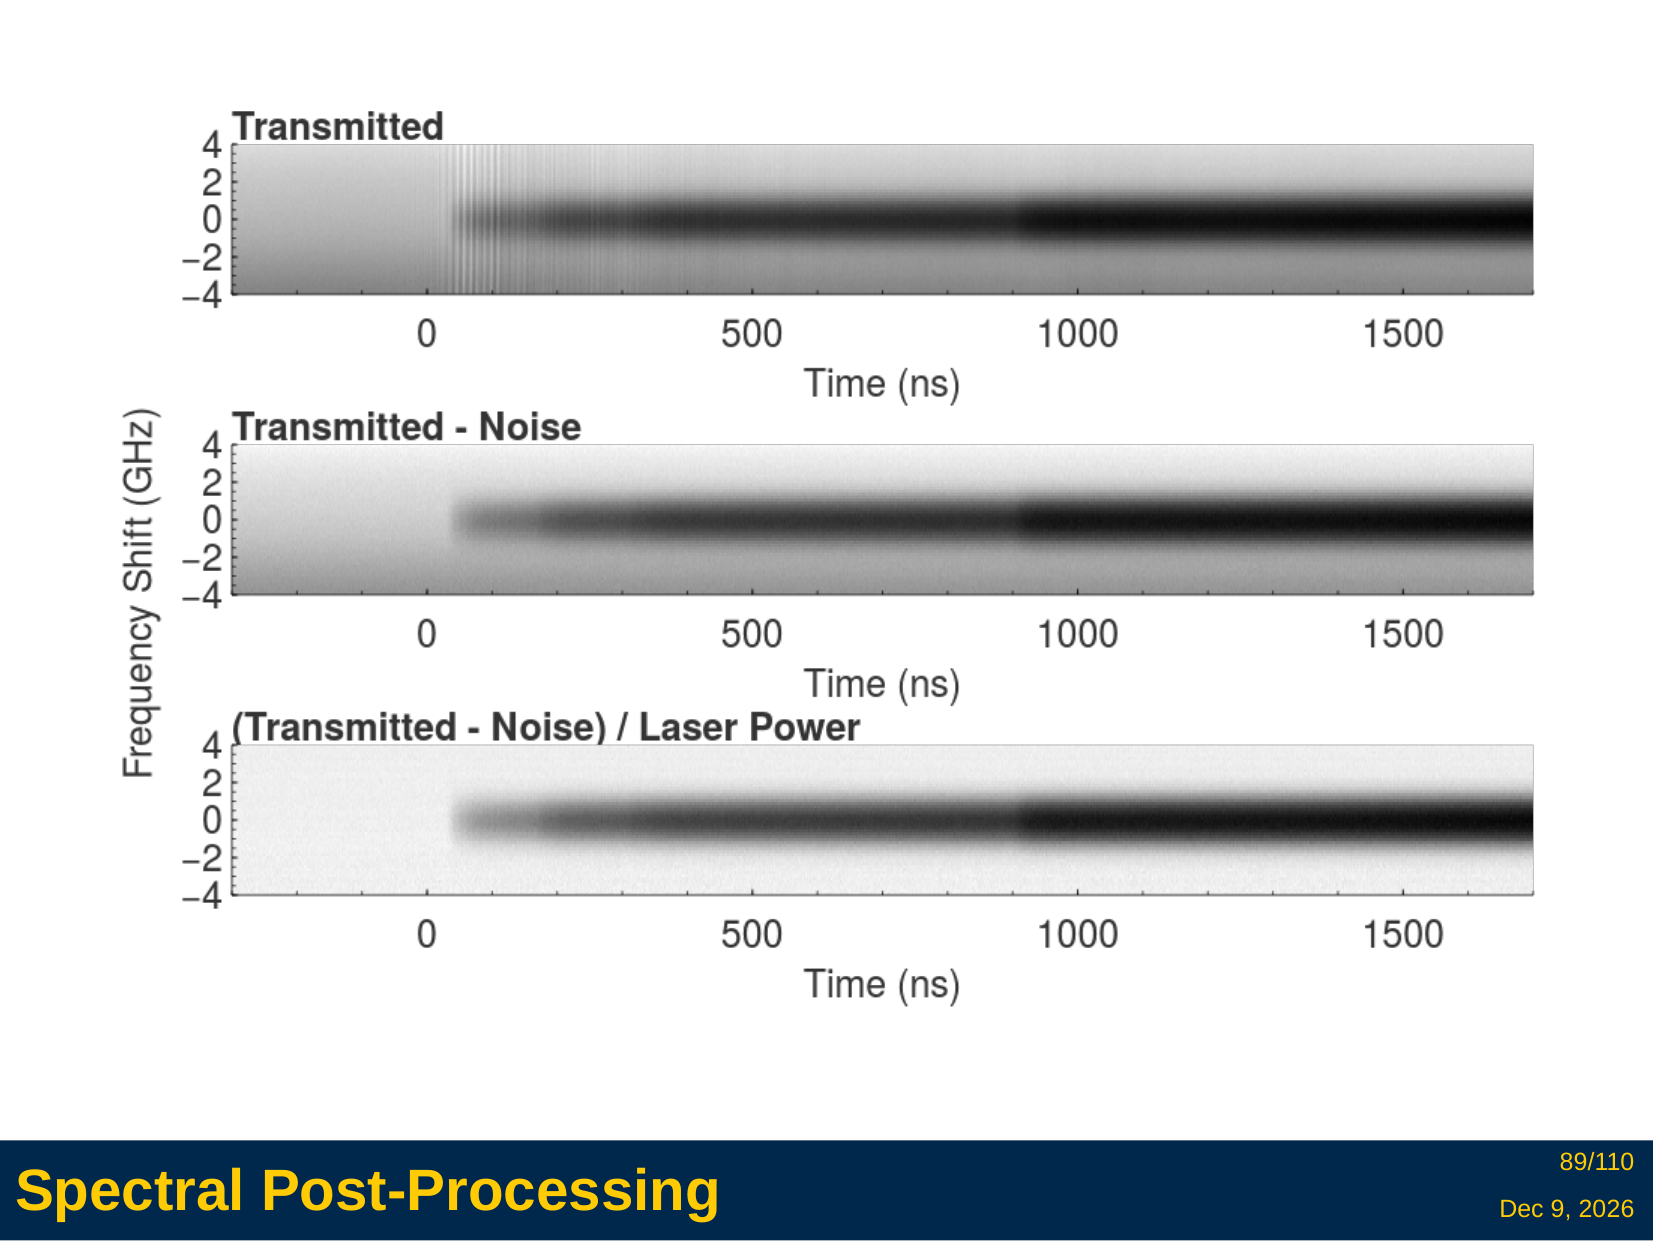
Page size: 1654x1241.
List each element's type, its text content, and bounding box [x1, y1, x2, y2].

picture [82, 107, 1571, 1008]
title Spectral Post-Processing [14, 1140, 1380, 1241]
